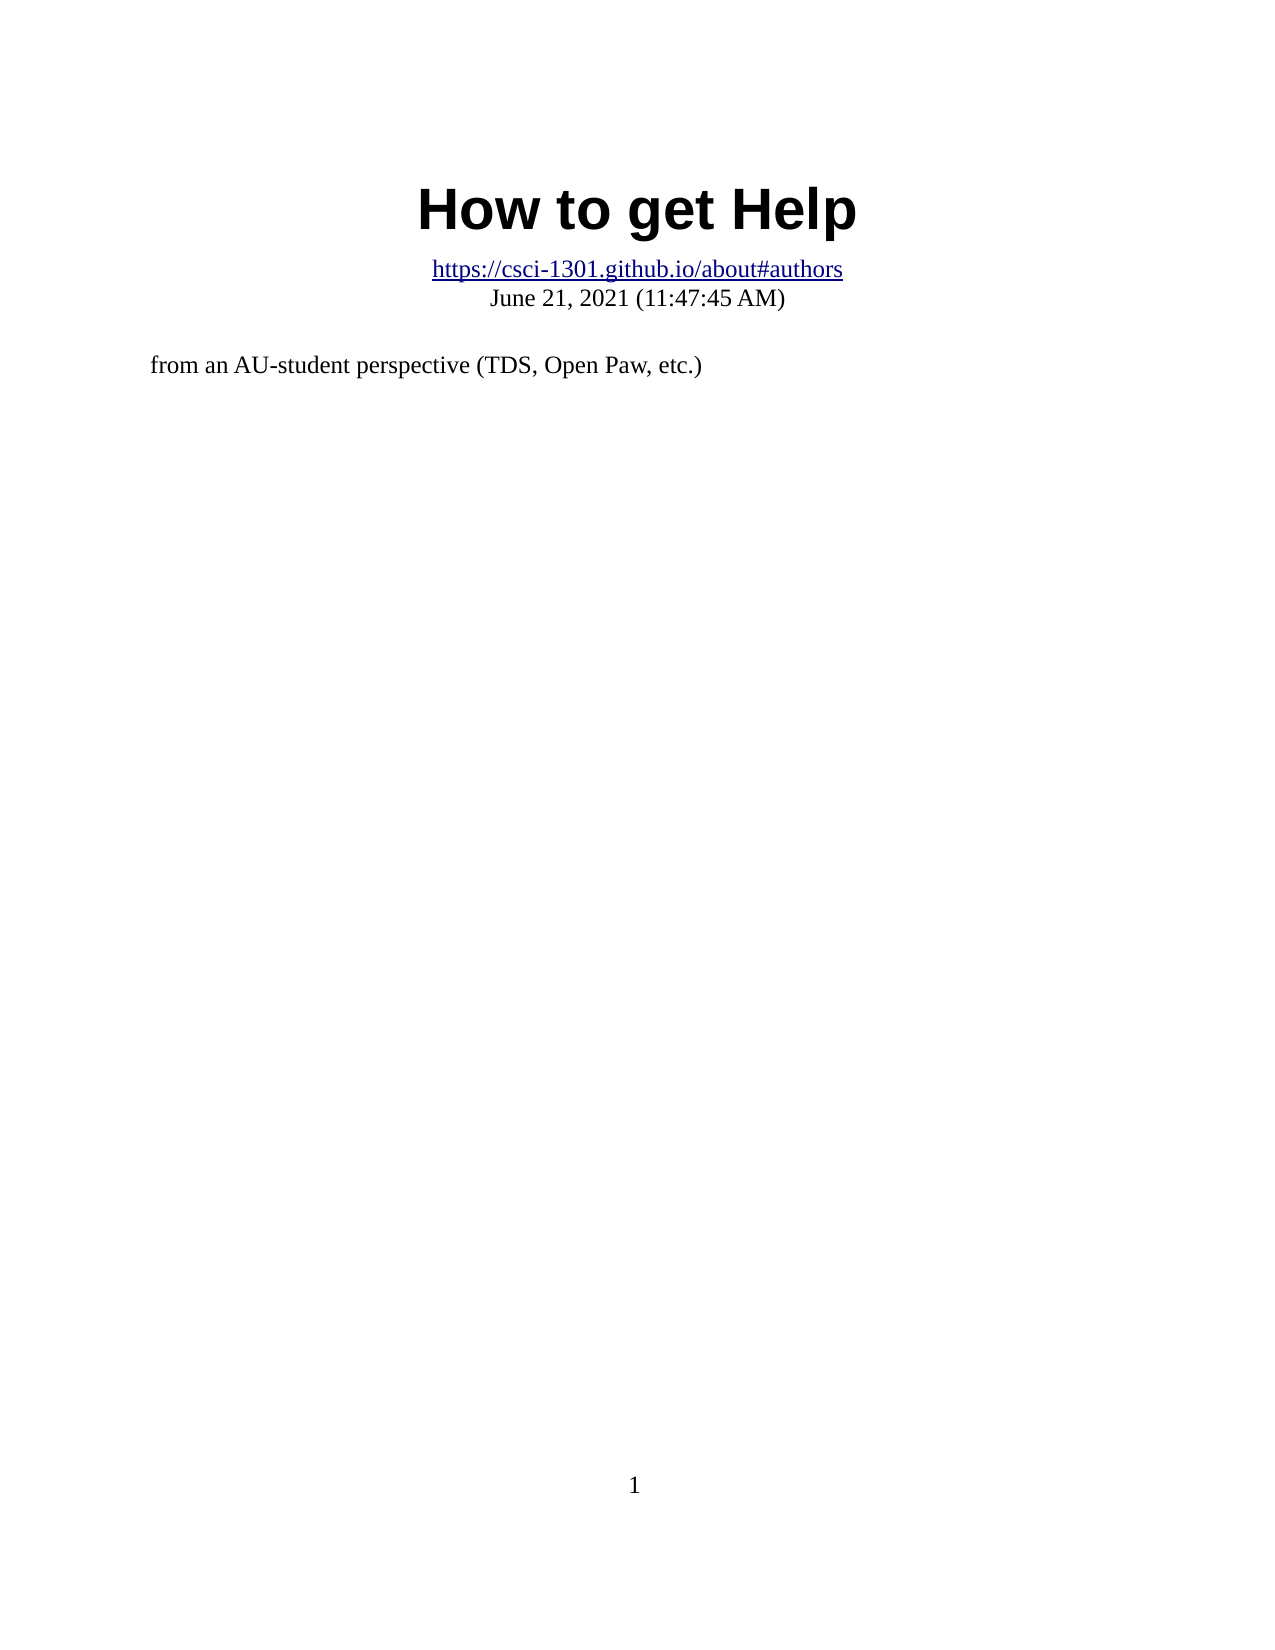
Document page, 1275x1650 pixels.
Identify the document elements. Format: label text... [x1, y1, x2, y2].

text from an AU-student perspective (TDS, Open Paw, etc.) [150, 350, 1125, 378]
text June 21, 2021 (11:47:45 AM) [150, 283, 1125, 312]
text https://csci-1301.github.io/about#authors [150, 254, 1125, 283]
title How to get Help [150, 175, 1125, 242]
